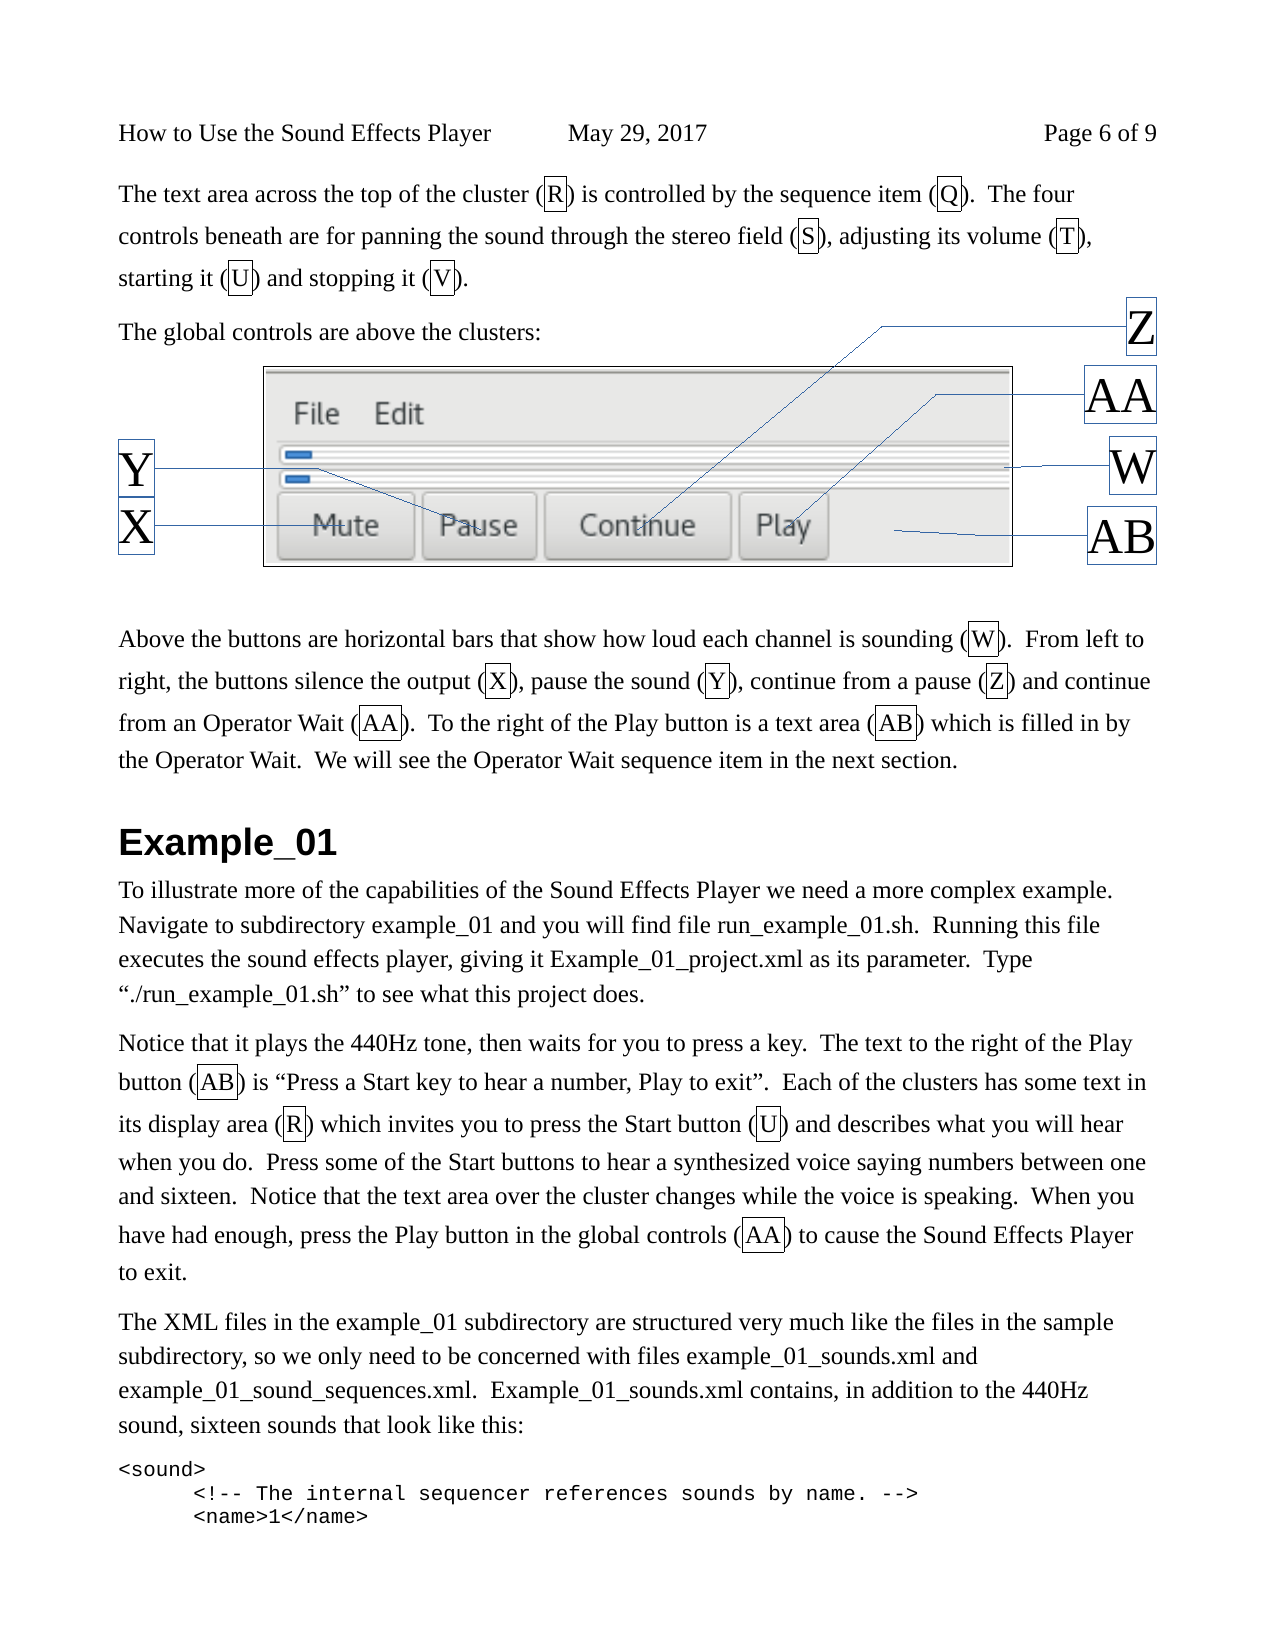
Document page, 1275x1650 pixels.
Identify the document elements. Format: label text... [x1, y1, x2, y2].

text To illustrate more of the capabilities of the Sound Effects Player we need a more complex example. Navigate to subdirectory example_01 and you will find file run_example_01.sh. Running this file executes the sound effects player, giving it Example_01_project.xml as its parameter. Type “./run_example_01.sh” to see what this project does. [118, 876, 1157, 1008]
text The text area across the top of the cluster (R) is controlled by the sequence item (Q). The four controls beneath are for panning the sound through the stereo field (S), adjusting its volume (T), starting it (U) and stopping it (V). [118, 176, 1157, 295]
text The XML files in the example_01 subdirectory are structured very much like the files in the sample subdirectory, so we only need to be concerned with files example_01_sounds.xml and example_01_sound_sequences.xml. Example_01_sounds.xml contains, in addition to the 440Hz sound, sixteen sounds that look like this: [118, 1307, 1157, 1439]
picture [265, 369, 1010, 563]
text Notice that it plays the 440Hz tone, then waits for you to press a key. The text to the right of the Play button (AB) is “Press a Start key to hear a number, Play to exit”. Each of the clusters has some text in its display area (R) which invites you to press the Start button (U) and describes what you will hear when you do. Press some of the Start buttons to hear a synthesized voice saying numbers between one and sixteen. Notice that the text area over the cluster changes while the voice is speaking. When you have had enough, press the Play button in the global controls (AA) to cause the Sound Effects Player to exit. [118, 1028, 1157, 1286]
text Above the buttons are horizontal bars that show how loud each channel is sounding (W). From left to right, the buttons silence the output (X), pause the sound (Y), continue from a pause (Z) and continue from an Operator Wait (AA). To the right of the Play button is a text area (AB) which is filled in by the Operator Wait. We will see the Operator Wait sequence item in the next section. [118, 621, 1157, 774]
text <sound> [118, 1459, 1157, 1483]
text <!-- The internal sequencer references sounds by name. --> [118, 1483, 1157, 1506]
text The global controls are above the clusters: [118, 317, 1126, 346]
subtitle Example_01 [118, 819, 1157, 863]
text <name>1</name> [118, 1506, 1157, 1530]
